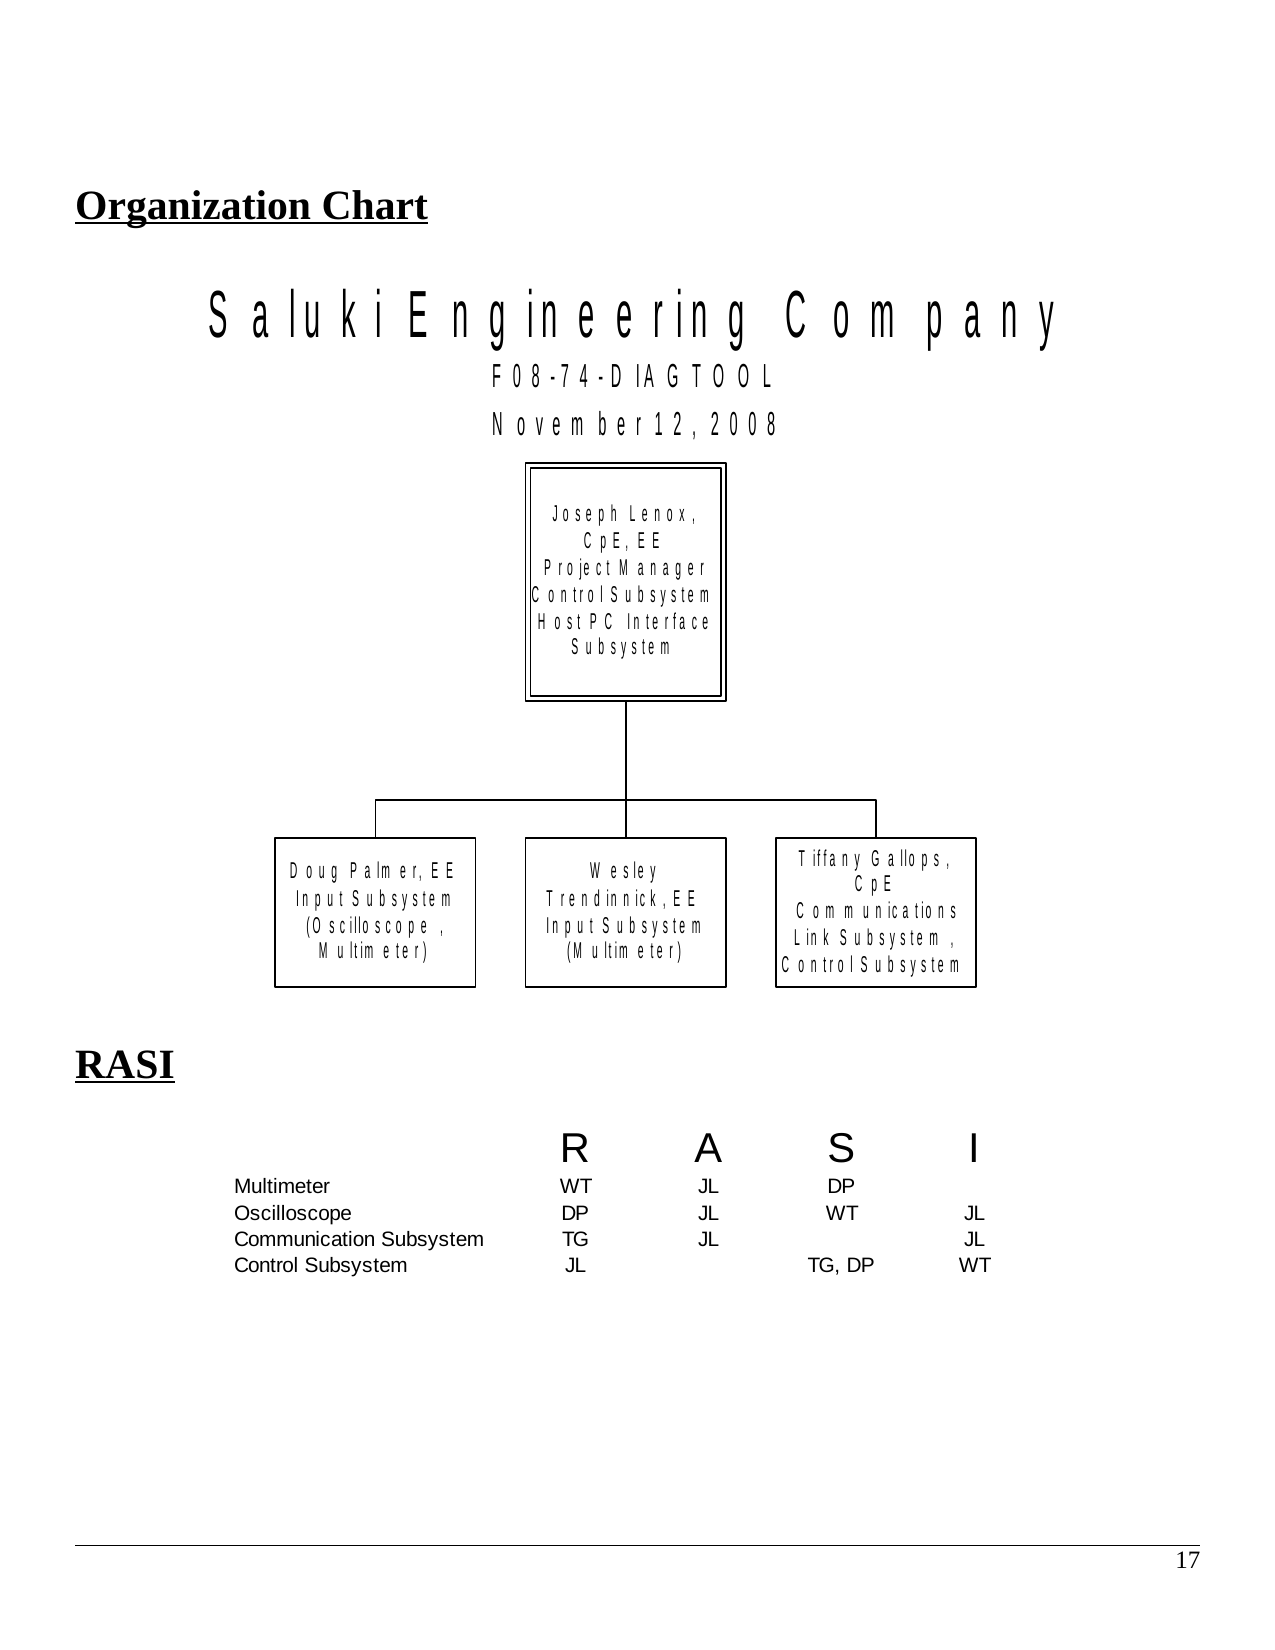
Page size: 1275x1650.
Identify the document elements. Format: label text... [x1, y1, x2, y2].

subtitle RASI [75, 1039, 1200, 1087]
subtitle Organization Chart [75, 180, 1200, 228]
